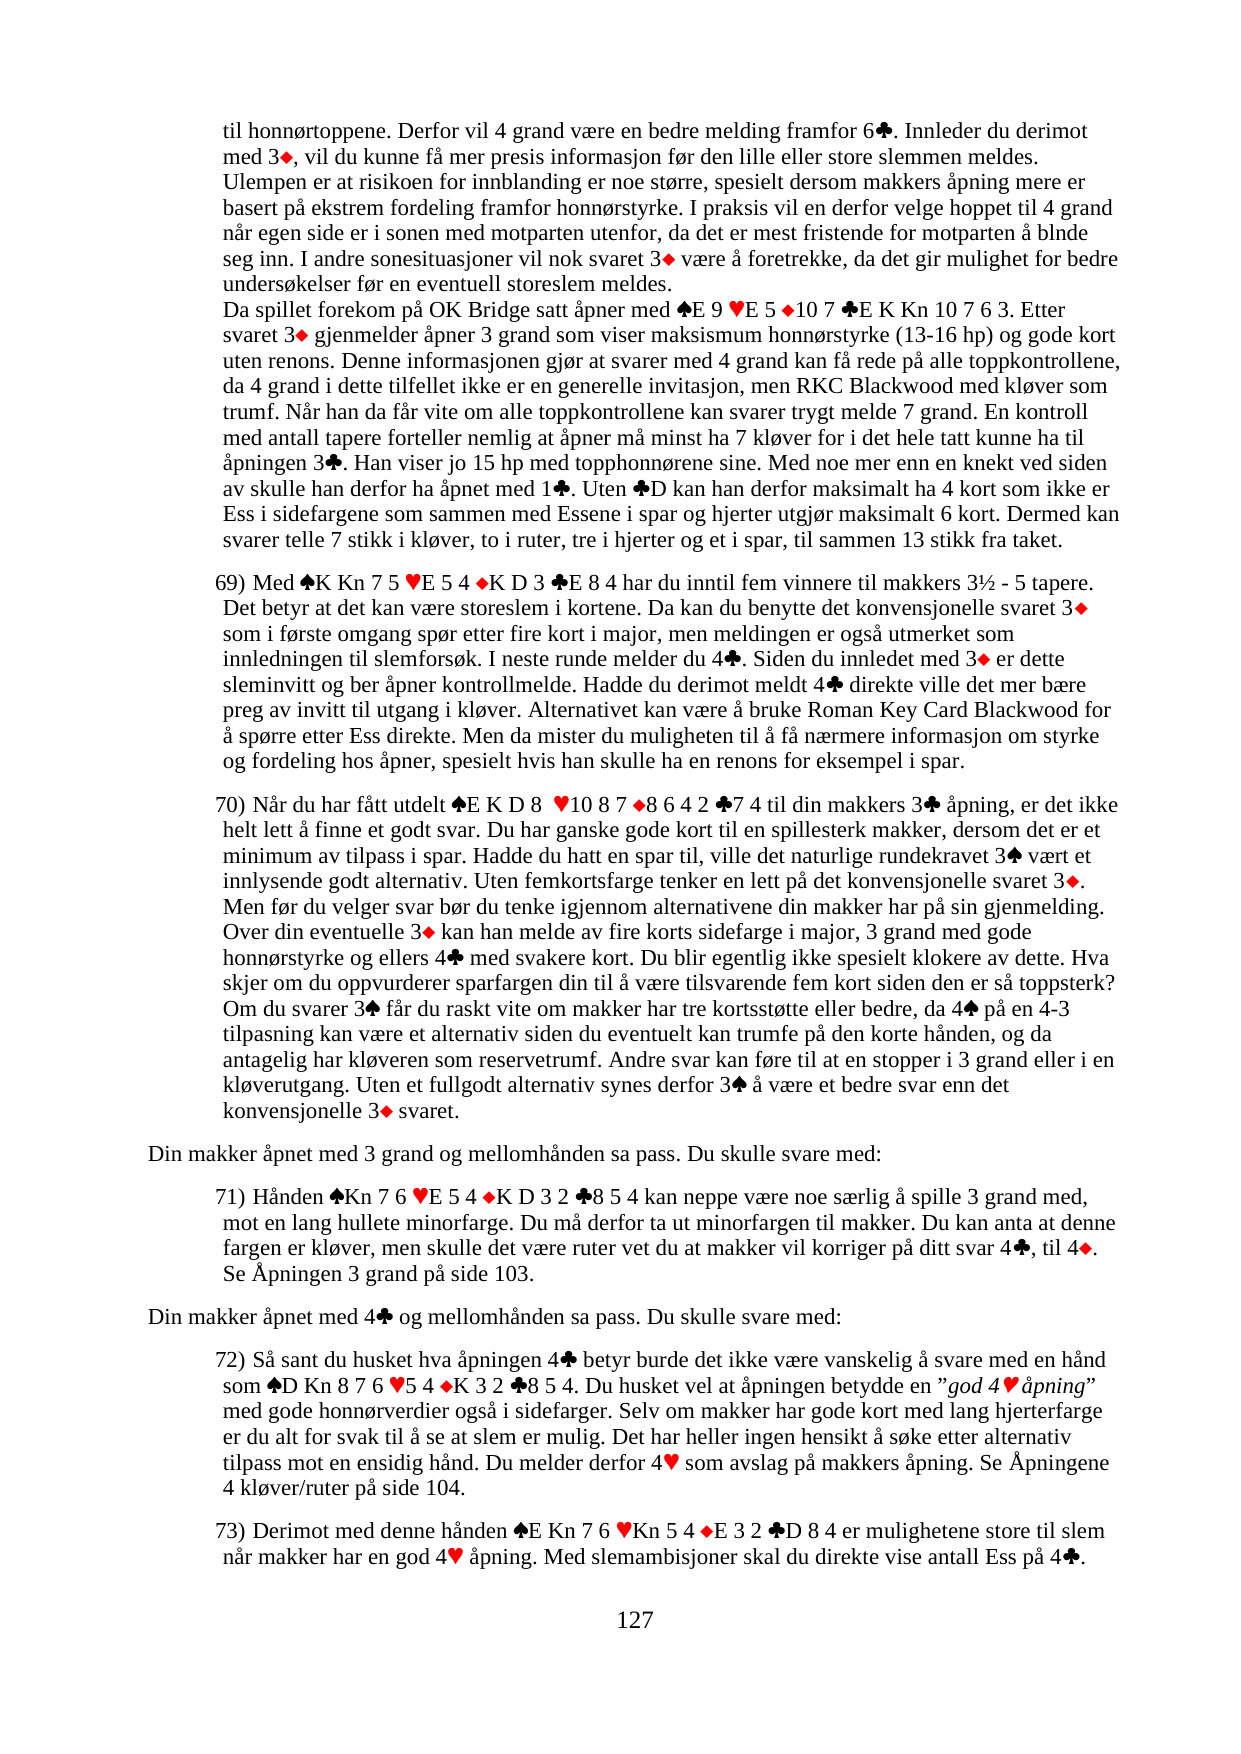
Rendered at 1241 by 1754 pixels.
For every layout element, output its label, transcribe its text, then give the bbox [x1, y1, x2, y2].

text Din makker åpnet med 3 grand og mellomhånden sa pass. Du skulle svare med: [118, 1141, 1122, 1167]
list til honnørtoppene. Derfor vil 4 grand være en bedre melding framfor 6§. Innleder du derimot med 3¨, vil du kunne få mer presis informasjon før den lille eller store slemmen meldes. Ulempen er at risikoen for innblanding er noe større, spesielt dersom makkers åpning mere er basert på ekstrem fordeling framfor honnørstyrke. I praksis vil en derfor velge hoppet til 4 grand når egen side er i sonen med motparten utenfor, da det er mest fristende for motparten å blnde seg inn. I andre sonesituasjoner vil nok svaret 3¨ være å foretrekke, da det gir mulighet for bedre undersøkelser før en eventuell storeslem meldes. Da spillet forekom på OK Bridge satt åpner med ªE 9 ©E 5 ¨10 7 §E K Kn 10 7 6 3. Etter svaret 3¨ gjenmelder åpner 3 grand som viser maksismum honnørstyrke (13-16 hp) og gode kort uten renons. Denne informasjonen gjør at svarer med 4 grand kan få rede på alle toppkontrollene, da 4 grand i dette tilfellet ikke er en generelle invitasjon, men RKC Blackwood med kløver som trumf. Når han da får vite om alle toppkontrollene kan svarer trygt melde 7 grand. En kontroll med antall tapere forteller nemlig at åpner må minst ha 7 kløver for i det hele tatt kunne ha til åpningen 3§. Han viser jo 15 hp med topp­honnørene sine. Med noe mer enn en knekt ved siden av skulle han derfor ha åpnet med 1§. Uten §D kan han derfor maksimalt ha 4 kort som ikke er Ess i sidefargene som sammen med Essene i spar og hjerter utgjør maksimalt 6 kort. Dermed kan svarer telle 7 stikk i kløver, to i ruter, tre i hjerter og et i spar, til sammen 13 stikk fra taket. [185, 118, 1122, 552]
list Derimot med denne hånden ªE Kn 7 6 ©Kn 5 4 ¨E 3 2 §D 8 4 er mulighetene store til slem når makker har en god 4© åpning. Med slemambisjoner skal du direkte vise antall Ess på 4§. [185, 1518, 1122, 1569]
list Med ªK Kn 7 5 ©E 5 4 ¨K D 3 §E 8 4 har du inntil fem vinnere til makkers 3½ - 5 tapere. Det betyr at det kan være storeslem i kortene. Da kan du benytte det konvensjonelle svaret 3¨ som i første omgang spør etter fire kort i major, men meldingen er også utmerket som innledningen til slem­forsøk. I neste runde melder du 4§. Siden du innledet med 3¨ er dette sleminvitt og ber åpner kontrollmelde. Hadde du derimot meldt 4§ direkte ville det mer bære preg av invitt til utgang i kløver. Alternativet kan være å bruke Roman Key Card Blackwood for å spørre etter Ess direkte. Men da mister du muligheten til å få nærmere informasjon om styrke og fordeling hos åpner, spesielt hvis han skulle ha en renons for eksempel i spar. [185, 570, 1122, 774]
list Så sant du husket hva åpningen 4§ betyr burde det ikke være vanskelig å svare med en hånd som ªD Kn 8 7 6 ©5 4 ¨K 3 2 §8 5 4. Du husket vel at åpningen betydde en ”god 4© åpning” med gode honnørverdier også i sidefarger. Selv om makker har gode kort med lang hjerterfarge er du alt for svak til å se at slem er mulig. Det har heller ingen hensikt å søke etter alternativ tilpass mot en ensidig hånd. Du melder derfor 4© som avslag på makkers åpning. Se Åpningene 4 kløver/ruter på side 104. [185, 1347, 1122, 1500]
text Din makker åpnet med 4§ og mellomhånden sa pass. Du skulle svare med: [118, 1304, 1122, 1329]
list Hånden ªKn 7 6 ©E 5 4 ¨K D 3 2 §8 5 4 kan neppe være noe særlig å spille 3 grand med, mot en lang hullete minorfarge. Du må derfor ta ut minorfargen til makker. Du kan anta at denne fargen er kløver, men skulle det være ruter vet du at makker vil korriger på ditt svar 4§, til 4¨. Se Åpningen 3 grand på side 103. [185, 1184, 1122, 1286]
list Når du har fått utdelt ªE K D 8 ©10 8 7 ¨8 6 4 2 §7 4 til din makkers 3§ åpning, er det ikke helt lett å finne et godt svar. Du har ganske gode kort til en spillesterk makker, dersom det er et minimum av tilpass i spar. Hadde du hatt en spar til, ville det naturlige rundekravet 3ª vært et innlysende godt alternativ. Uten femkortsfarge tenker en lett på det konvensjonelle svaret 3¨. Men før du velger svar bør du tenke igjennom alternativene din makker har på sin gjenmelding. Over din eventuelle 3¨ kan han melde av fire korts sidefarge i major, 3 grand med gode honnørstyrke og ellers 4§ med svakere kort. Du blir egentlig ikke spesielt klokere av dette. Hva skjer om du oppvurderer sparfargen din til å være tilsvarende fem kort siden den er så toppsterk? Om du svarer 3ª får du raskt vite om makker har tre kortsstøtte eller bedre, da 4ª på en 4-3 tilpasning kan være et alternativ siden du eventuelt kan trumfe på den korte hånden, og da antagelig har kløveren som reservetrumf. Andre svar kan føre til at en stopper i 3 grand eller i en kløverutgang. Uten et fullgodt alternativ synes derfor 3ª å være et bedre svar enn det konvensjonelle 3¨ svaret. [185, 792, 1122, 1123]
